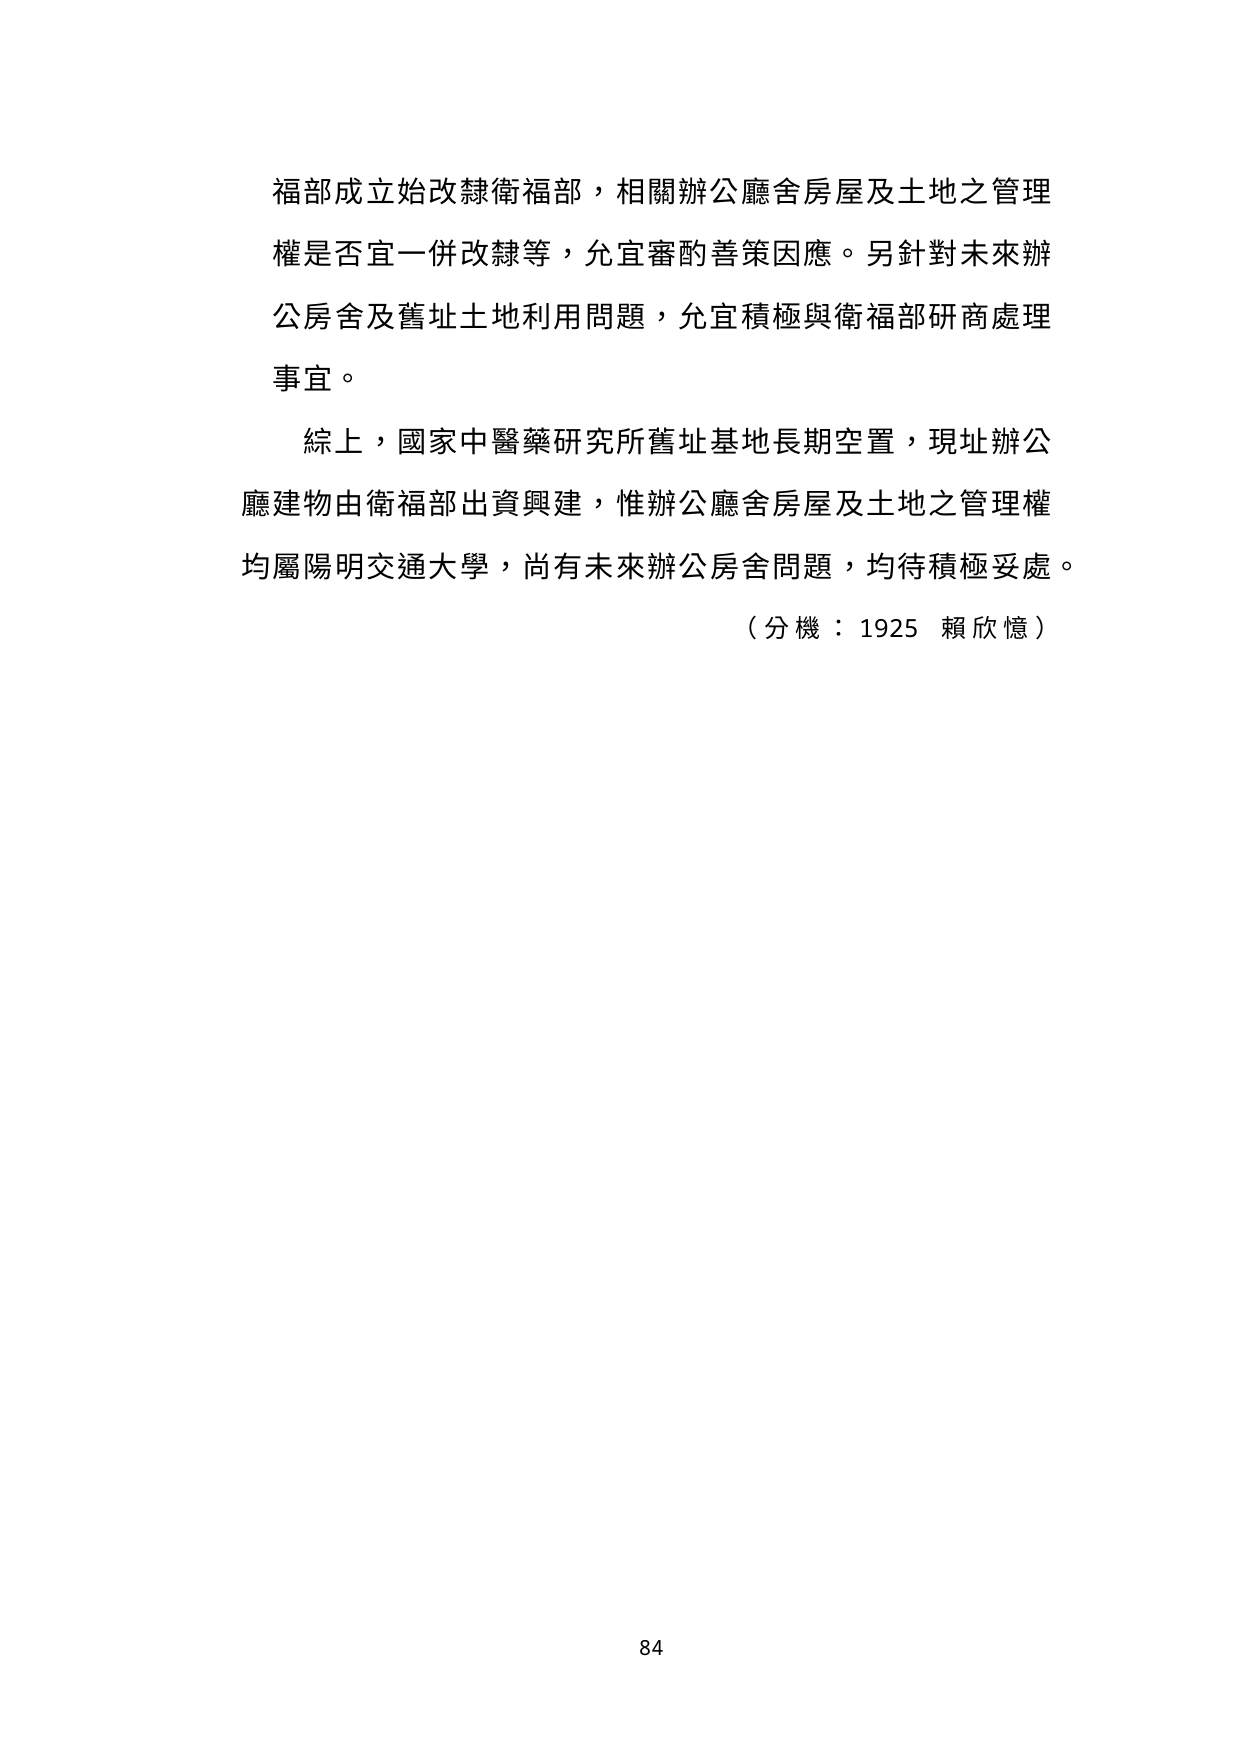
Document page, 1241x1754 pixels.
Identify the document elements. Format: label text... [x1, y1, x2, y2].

text 綜上，國家中醫藥研究所舊址基地長期空置，現址辦公廳建物由衛福部出資興建，惟辦公廳舍房屋及土地之管理權均屬陽明交通大學，尚有未來辦公房舍問題，均待積極妥處。 [236, 398, 1063, 585]
text 福部成立始改隸衛福部，相關辦公廳舍房屋及土地之管理權是否宜一併改隸等，允宜審酌善策因應。另針對未來辦公房舍及舊址土地利用問題，允宜積極與衛福部研商處理事宜。 [266, 148, 1063, 398]
text （分機：1925 賴欣憶） [236, 585, 1063, 648]
